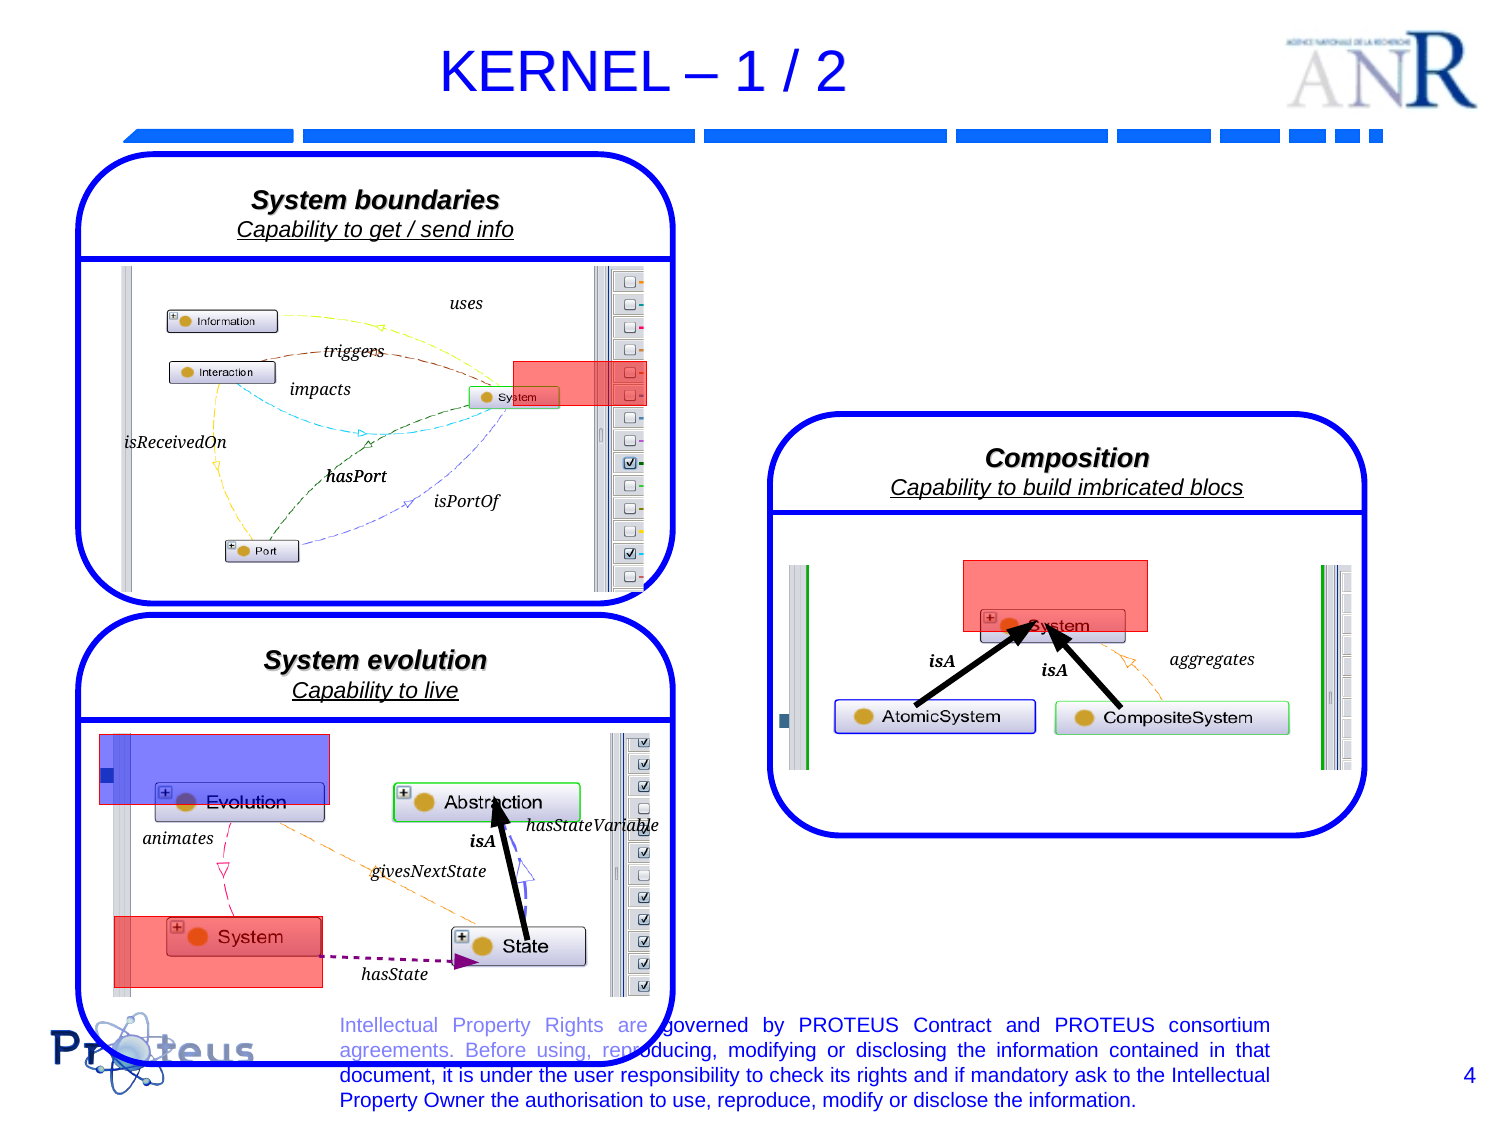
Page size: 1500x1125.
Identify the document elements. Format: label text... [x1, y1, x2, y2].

text_box isA [914, 643, 967, 679]
text_box impacts [274, 371, 357, 411]
picture [100, 733, 650, 997]
text_box animates [127, 820, 218, 861]
text_box uses [434, 285, 494, 325]
text_box [963, 560, 1148, 632]
picture [1281, 27, 1484, 115]
text_box isReceivedOn [109, 424, 231, 465]
text_box isPortOf [419, 483, 507, 523]
text_box triggers [308, 333, 391, 374]
text_box Composition Capability to build imbricated blocs [769, 515, 1365, 836]
text_box hasPort [311, 458, 394, 499]
text_box System evolution Capability to live [78, 614, 673, 717]
text_box System boundaries Capability to get / send info [78, 154, 673, 256]
text_box System evolution Capability to live [78, 723, 673, 1065]
text_box givesNextState [356, 853, 485, 894]
text_box [513, 361, 647, 406]
title KERNEL – 1 / 2 [23, 11, 1264, 130]
text_box System boundaries Capability to get / send info [78, 262, 673, 604]
text_box [99, 734, 330, 805]
text_box isA [1026, 652, 1079, 692]
text_box [114, 916, 323, 988]
picture [35, 1003, 272, 1101]
text_box hasState [346, 955, 433, 996]
text_box Composition Capability to build imbricated blocs [769, 414, 1365, 510]
picture [779, 565, 1352, 770]
text_box hasStateVariable [511, 807, 654, 848]
text_box aggregates [1154, 641, 1258, 682]
picture [121, 266, 644, 592]
text_box isA [454, 823, 507, 859]
